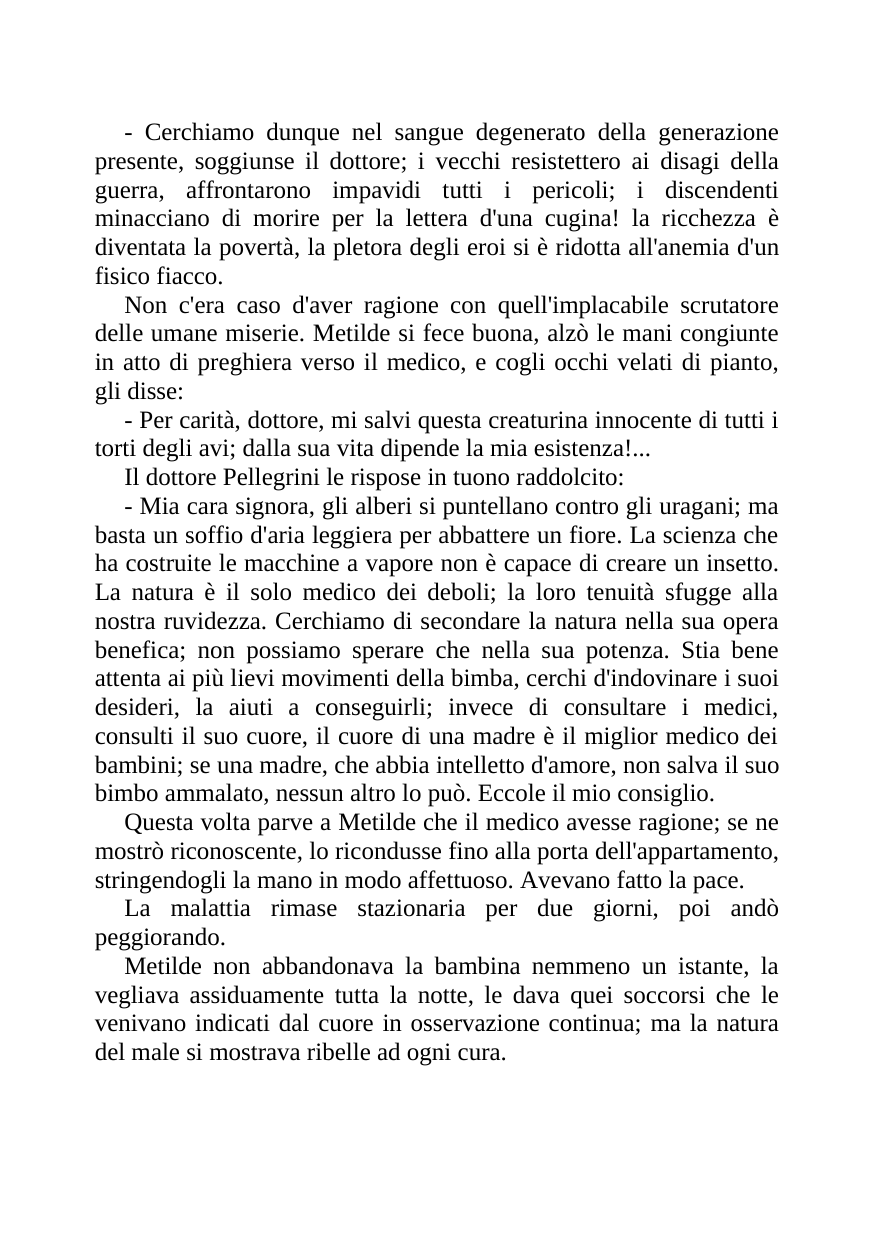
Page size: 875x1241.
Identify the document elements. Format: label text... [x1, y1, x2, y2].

text - Per carità, dottore, mi salvi questa creaturina innocente di tutti i torti degli avi; dalla sua vita dipende la mia esistenza!... [94, 405, 779, 462]
text Non c'era caso d'aver ragione con quell'implacabile scrutatore delle umane miserie. Metilde si fece buona, alzò le mani congiunte in atto di preghiera verso il medico, e cogli occhi velati di pianto, gli disse: [94, 290, 779, 405]
text Metilde non abbandonava la bambina nemmeno un istante, la vegliava assiduamente tutta la notte, le dava quei soccorsi che le venivano indicati dal cuore in osservazione continua; ma la natura del male si mostrava ribelle ad ogni cura. [94, 951, 779, 1066]
text - Cerchiamo dunque nel sangue degenerato della generazione presente, soggiunse il dottore; i vecchi resistettero ai disagi della guerra, affrontarono impavidi tutti i pericoli; i discendenti minacciano di morire per la lettera d'una cugina! la ricchezza è diventata la povertà, la pletora degli eroi si è ridotta all'anemia d'un fisico fiacco. [94, 117, 779, 290]
text Questa volta parve a Metilde che il medico avesse ragione; se ne mostrò riconoscente, lo ricondusse fino alla porta dell'appartamento, stringendogli la mano in modo affettuoso. Avevano fatto la pace. [94, 807, 779, 893]
text Il dottore Pellegrini le rispose in tuono raddolcito: [94, 462, 779, 491]
text La malattia rimase stazionaria per due giorni, poi andò peggiorando. [94, 893, 779, 951]
text - Mia cara signora, gli alberi si puntellano contro gli uragani; ma basta un soffio d'aria leggiera per abbattere un fiore. La scienza che ha costruite le macchine a vapore non è capace di creare un insetto. La natura è il solo medico dei deboli; la loro tenuità sfugge alla nostra ruvidezza. Cerchiamo di secondare la natura nella sua opera benefica; non possiamo sperare che nella sua potenza. Stia bene attenta ai più lievi movimenti della bimba, cerchi d'indovinare i suoi desideri, la aiuti a conseguirli; invece di consultare i medici, consulti il suo cuore, il cuore di una madre è il miglior medico dei bambini; se una madre, che abbia intelletto d'amore, non salva il suo bimbo ammalato, nessun altro lo può. Eccole il mio consiglio. [94, 491, 779, 807]
